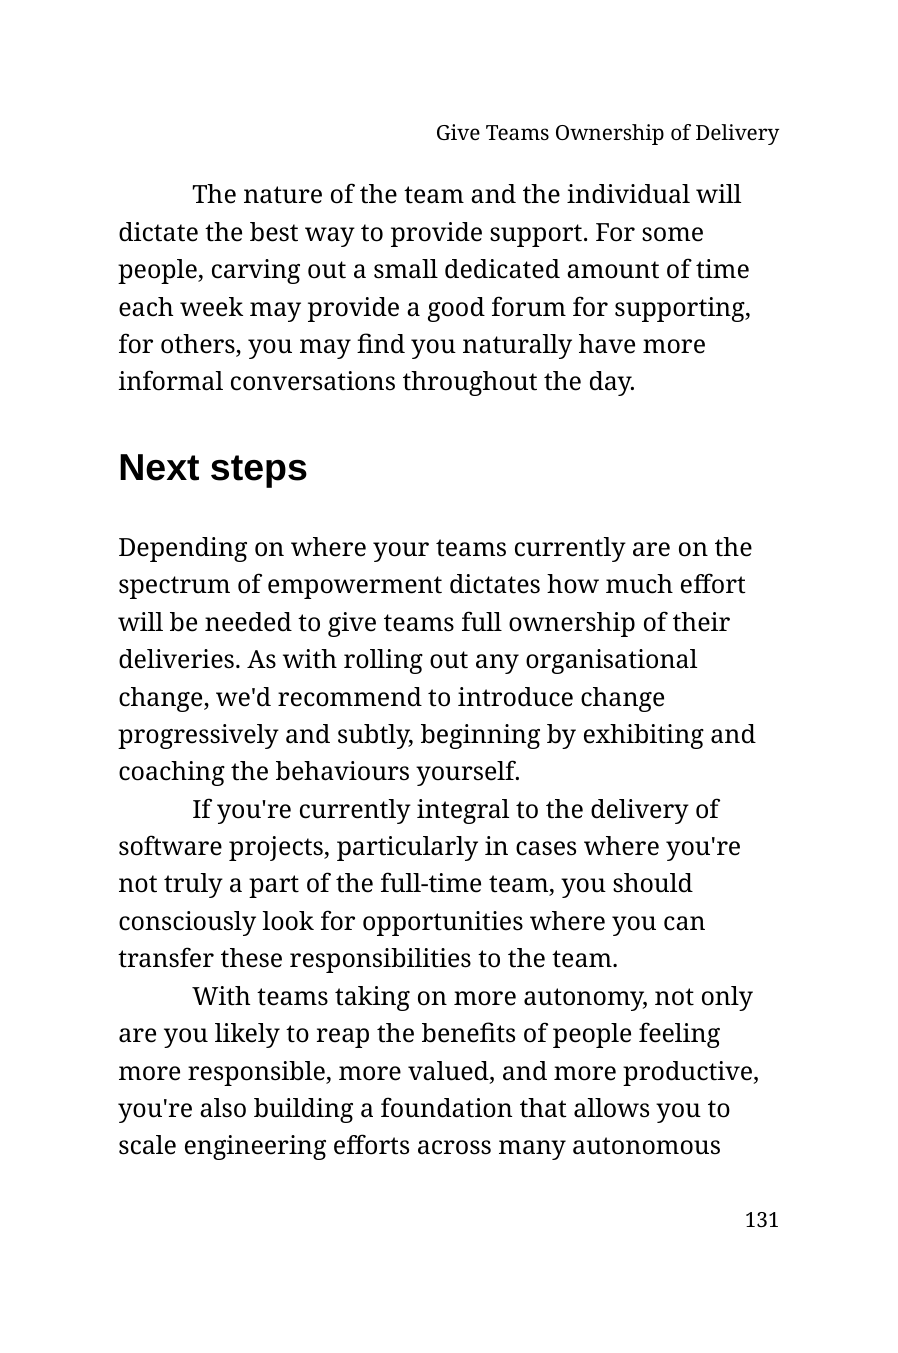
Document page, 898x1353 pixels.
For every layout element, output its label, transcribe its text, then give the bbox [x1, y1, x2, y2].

text Depending on where your teams currently are on the spectrum of empowerment dictates how much effort will be needed to give teams full ownership of their deliveries. As with rolling out any organisational change, we'd recommend to introduce change progressively and subtly, beginning by exhibiting and coaching the behaviours yourself. [118, 529, 779, 788]
text If you're currently integral to the delivery of software projects, particularly in cases where you're not truly a part of the full-time team, you should consciously look for opportunities where you can transfer these responsibilities to the team. [118, 791, 779, 975]
text With teams taking on more autonomy, not only are you likely to reap the benefits of people feeling more responsible, more valued, and more productive, you're also building a foundation that allows you to scale engineering efforts across many autonomous [118, 978, 779, 1162]
text The nature of the team and the individual will dictate the best way to provide support. For some people, carving out a small dedicated amount of time each week may provide a good forum for supporting, for others, you may find you naturally have more informal conversations throughout the day. [118, 177, 779, 398]
subtitle Next steps [118, 445, 779, 488]
